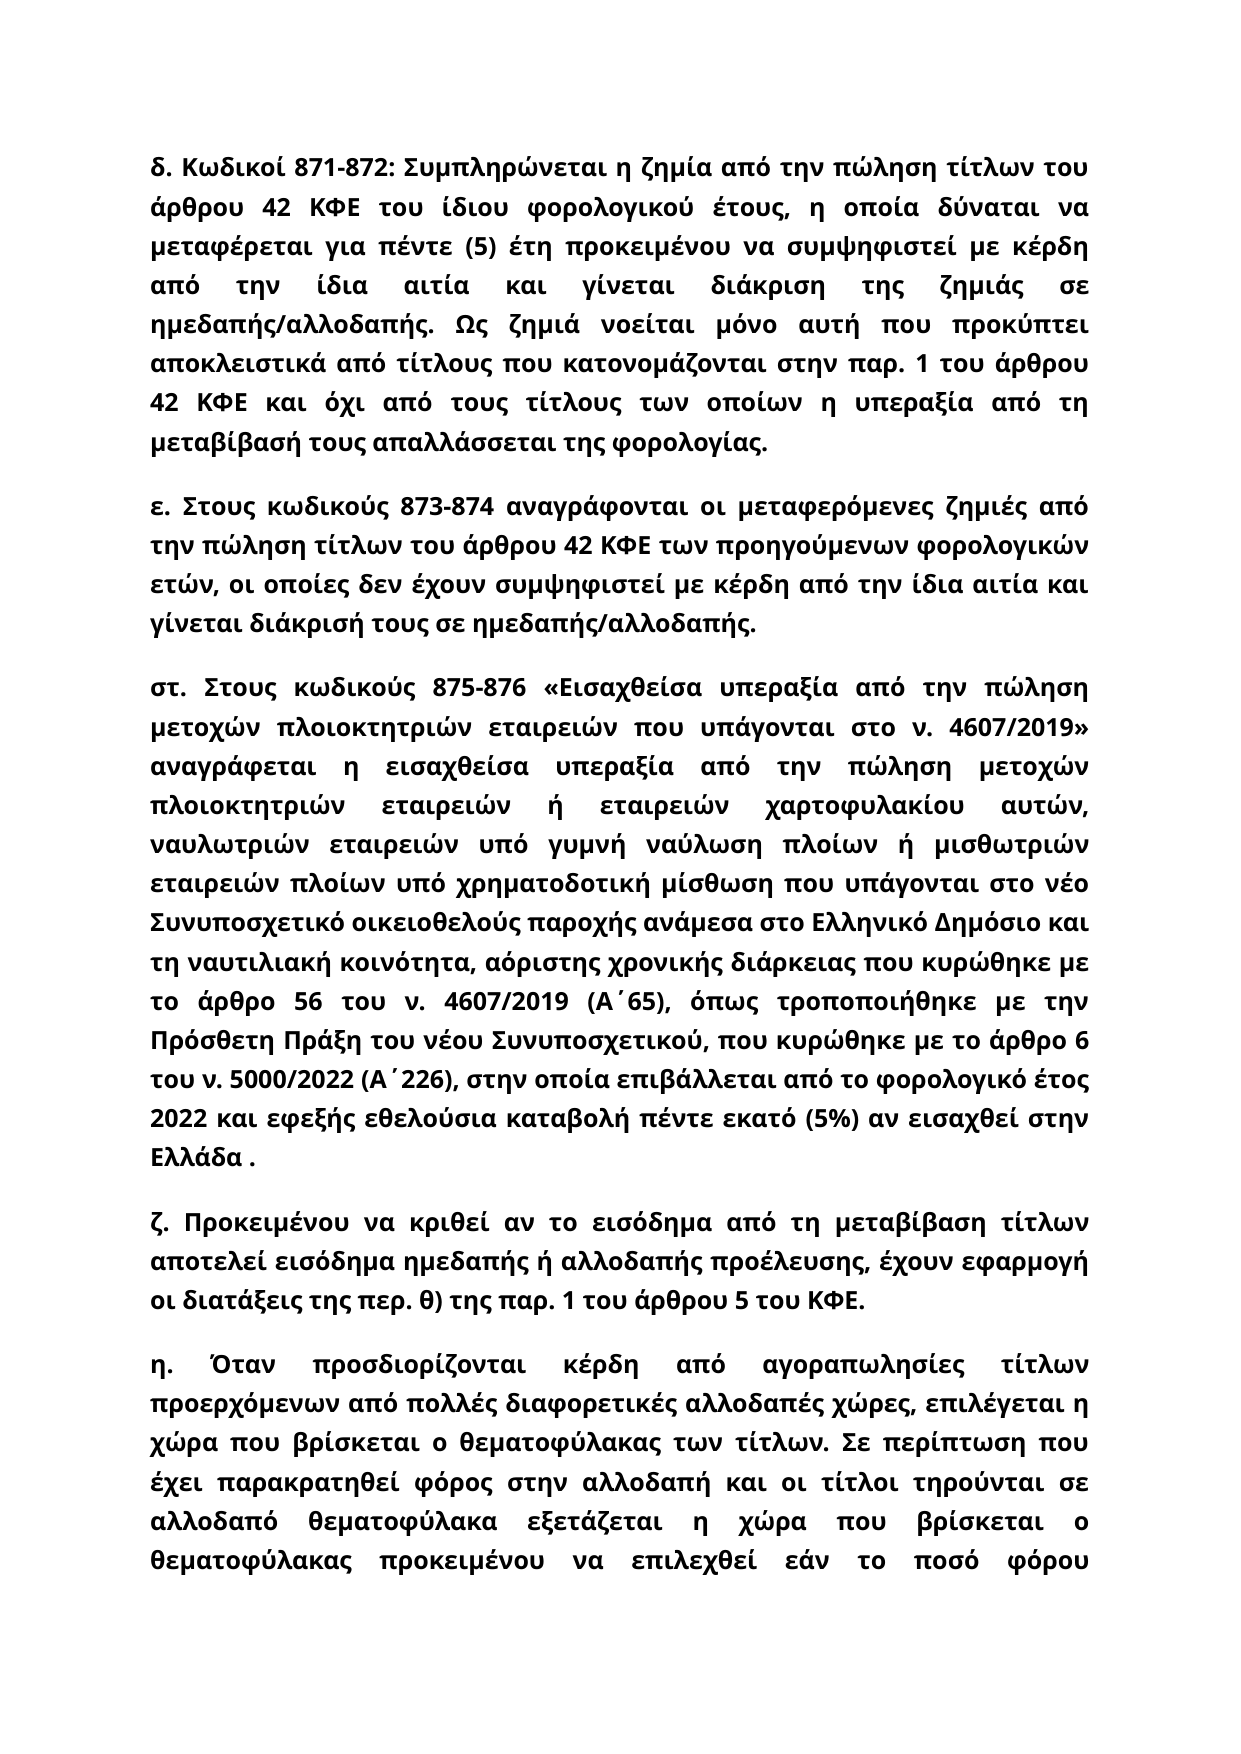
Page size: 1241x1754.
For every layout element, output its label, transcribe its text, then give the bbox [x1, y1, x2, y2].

text δ. Κωδικοί 871-872: Συμπληρώνεται η ζημία από την πώληση τίτλων του άρθρου 42 ΚΦΕ του ίδιου φορολογικού έτους, η οποία δύναται να μεταφέρεται για πέντε (5) έτη προκειμένου να συμψηφιστεί με κέρδη από την ίδια αιτία και γίνεται διάκριση της ζημιάς σε ημεδαπής/αλλοδαπής. Ως ζημιά νοείται μόνο αυτή που προκύπτει αποκλειστικά από τίτλους που κατονομάζονται στην παρ. 1 του άρθρου 42 ΚΦΕ και όχι από τους τίτλους των οποίων η υπεραξία από τη μεταβίβασή τους απαλλάσσεται της φορολογίας. [150, 150, 1090, 458]
text ζ. Προκειμένου να κριθεί αν το εισόδημα από τη μεταβίβαση τίτλων αποτελεί εισόδημα ημεδαπής ή αλλοδαπής προέλευσης, έχουν εφαρμογή οι διατάξεις της περ. θ) της παρ. 1 του άρθρου 5 του ΚΦΕ. [150, 1204, 1090, 1317]
text ε. Στους κωδικούς 873-874 αναγράφονται οι μεταφερόμενες ζημιές από την πώληση τίτλων του άρθρου 42 ΚΦΕ των προηγούμενων φορολογικών ετών, οι οποίες δεν έχουν συμψηφιστεί με κέρδη από την ίδια αιτία και γίνεται διάκρισή τους σε ημεδαπής/αλλοδαπής. [150, 488, 1090, 640]
text η. Όταν προσδιορίζονται κέρδη από αγοραπωλησίες τίτλων προερχόμενων από πολλές διαφορετικές αλλοδαπές χώρες, επιλέγεται η χώρα που βρίσκεται ο θεματοφύλακας των τίτλων. Σε περίπτωση που έχει παρακρατηθεί φόρος στην αλλοδαπή και οι τίτλοι τηρούνται σε αλλοδαπό θεματοφύλακα εξετάζεται η χώρα που βρίσκεται ο θεματοφύλακας προκειμένου να επιλεχθεί εάν το ποσό φόρου [150, 1347, 1090, 1577]
text στ. Στους κωδικούς 875-876 «Εισαχθείσα υπεραξία από την πώληση μετοχών πλοιοκτητριών εταιρειών που υπάγονται στο ν. 4607/2019» αναγράφεται η εισαχθείσα υπεραξία από την πώληση μετοχών πλοιοκτητριών εταιρειών ή εταιρειών χαρτοφυλακίου αυτών, ναυλωτριών εταιρειών υπό γυμνή ναύλωση πλοίων ή μισθωτριών εταιρειών πλοίων υπό χρηματοδοτική μίσθωση που υπάγονται στο νέο Συνυποσχετικό οικειοθελούς παροχής ανάμεσα στο Ελληνικό Δημόσιο και τη ναυτιλιακή κοινότητα, αόριστης χρονικής διάρκειας που κυρώθηκε με το άρθρο 56 του ν. 4607/2019 (Α΄65), όπως τροποποιήθηκε με την Πρόσθετη Πράξη του νέου Συνυποσχετικού, που κυρώθηκε με το άρθρο 6 του ν. 5000/2022 (Α΄226), στην οποία επιβάλλεται από το φορολογικό έτος 2022 και εφεξής εθελούσια καταβολή πέντε εκατό (5%) αν εισαχθεί στην Ελλάδα . [150, 670, 1090, 1174]
